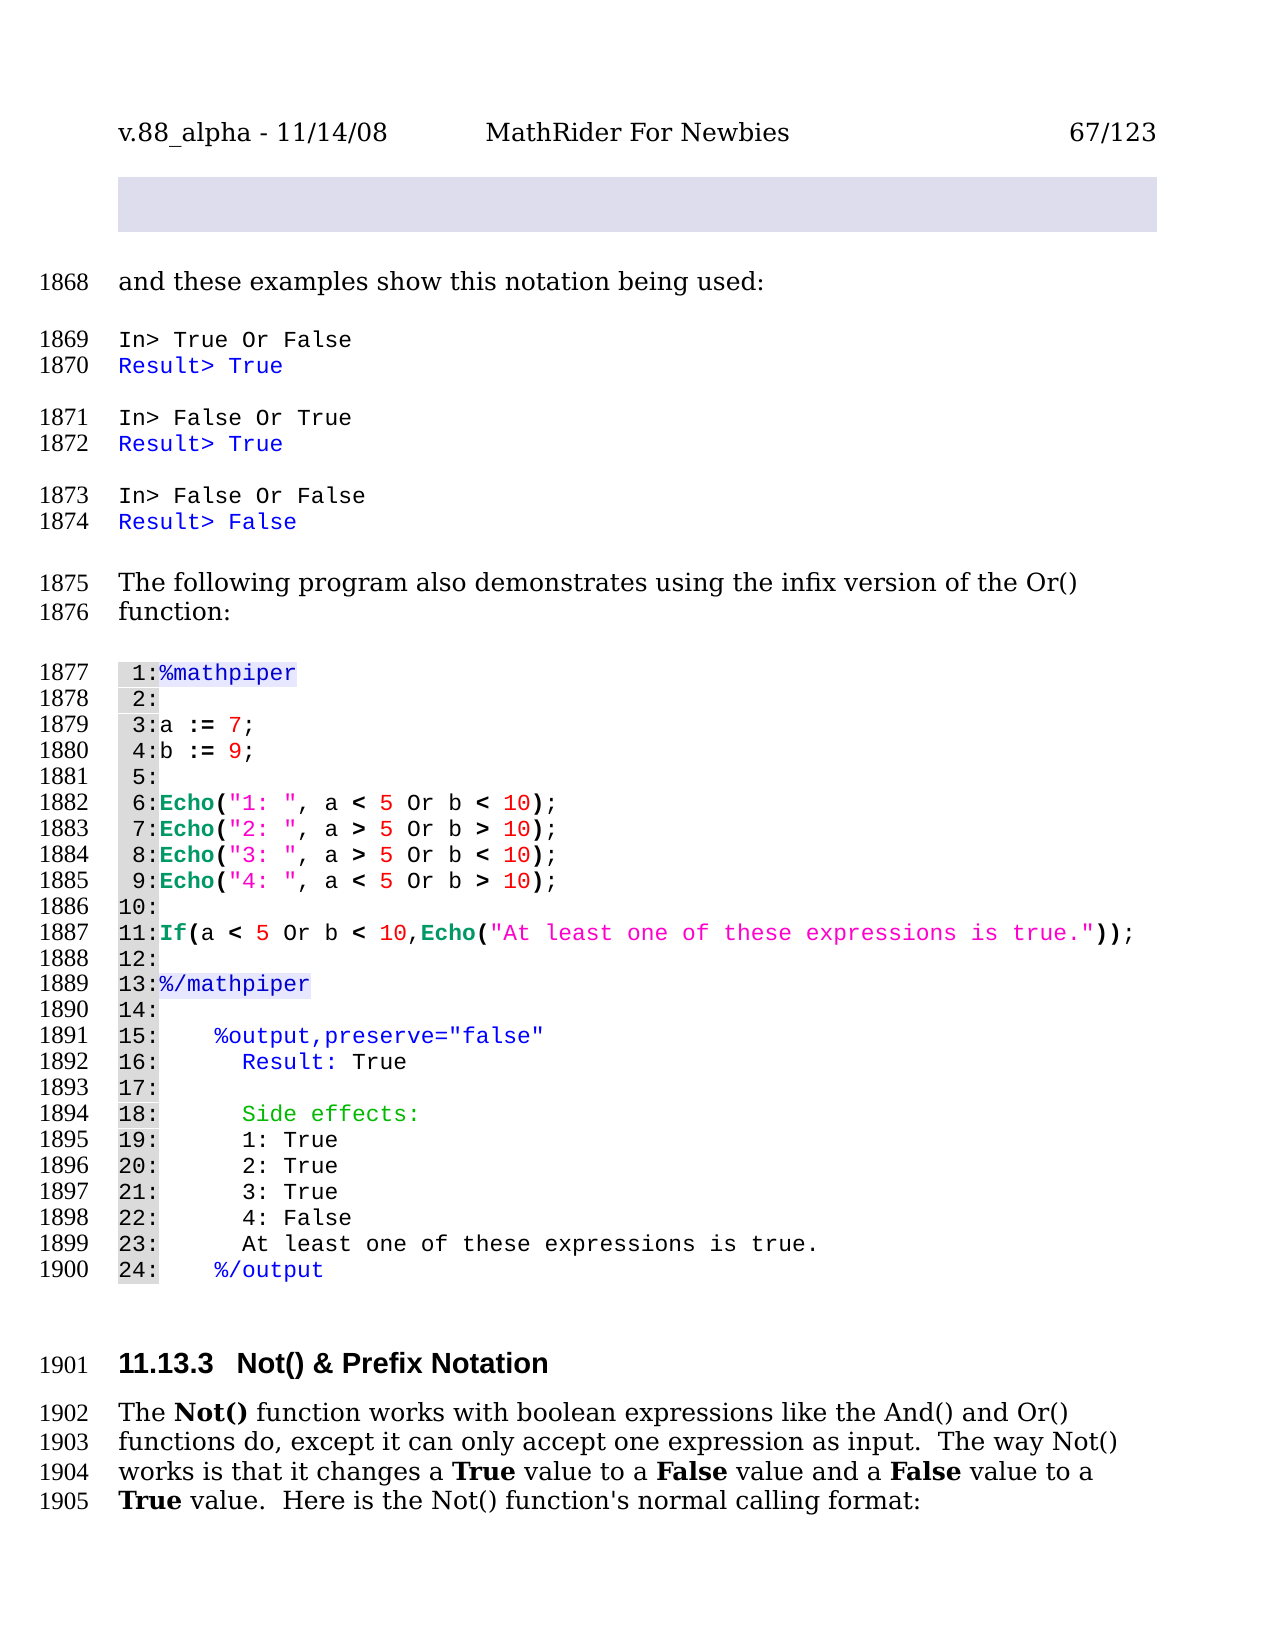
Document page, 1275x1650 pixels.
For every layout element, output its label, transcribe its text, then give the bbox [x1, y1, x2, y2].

text 1:%mathpiper [118, 662, 1157, 687]
text Result> True [118, 432, 1157, 458]
text 18: Side effects: [118, 1102, 1157, 1128]
text Result> True [118, 354, 1157, 380]
text 23: At least one of these expressions is true. [118, 1232, 1157, 1258]
text 16: Result: True [118, 1051, 1157, 1077]
text and these examples show this notation being used: [118, 267, 1157, 297]
text The following program also demonstrates using the infix version of the Or() function: [118, 568, 1157, 626]
subtitle Not() & Prefix Notation [118, 1347, 1157, 1380]
text 7:Echo("2: ", a > 5 Or b > 10); [118, 817, 1157, 843]
text 22: 4: False [118, 1206, 1157, 1232]
text 12: [118, 947, 1157, 973]
text 5: [118, 765, 1157, 791]
text 11:If(a < 5 Or b < 10,Echo("At least one of these expressions is true.")); [118, 921, 1157, 947]
text The Not() function works with boolean expressions like the And() and Or() functions do, except it can only accept one expression as input. The way Not() works is that it changes a True value to a False value and a False value to a True value. Here is the Not() function's normal calling format: [118, 1398, 1157, 1515]
text 9:Echo("4: ", a < 5 Or b > 10); [118, 869, 1157, 895]
text 13:%/mathpiper [118, 973, 1157, 999]
text 8:Echo("3: ", a > 5 Or b < 10); [118, 843, 1157, 869]
text 19: 1: True [118, 1128, 1157, 1154]
text In> True Or False [118, 328, 1157, 354]
text In> False Or False [118, 484, 1157, 510]
text 14: [118, 999, 1157, 1025]
text 10: [118, 895, 1157, 921]
text 21: 3: True [118, 1180, 1157, 1206]
text 15: %output,preserve="false" [118, 1025, 1157, 1051]
text 3:a := 7; [118, 713, 1157, 739]
text In> False Or True [118, 406, 1157, 432]
text 4:b := 9; [118, 739, 1157, 765]
text 6:Echo("1: ", a < 5 Or b < 10); [118, 791, 1157, 817]
table_header [118, 177, 1157, 232]
text 17: [118, 1077, 1157, 1102]
text 2: [118, 687, 1157, 713]
text 20: 2: True [118, 1154, 1157, 1180]
text Result> False [118, 510, 1157, 536]
text 24: %/output [118, 1258, 1157, 1284]
